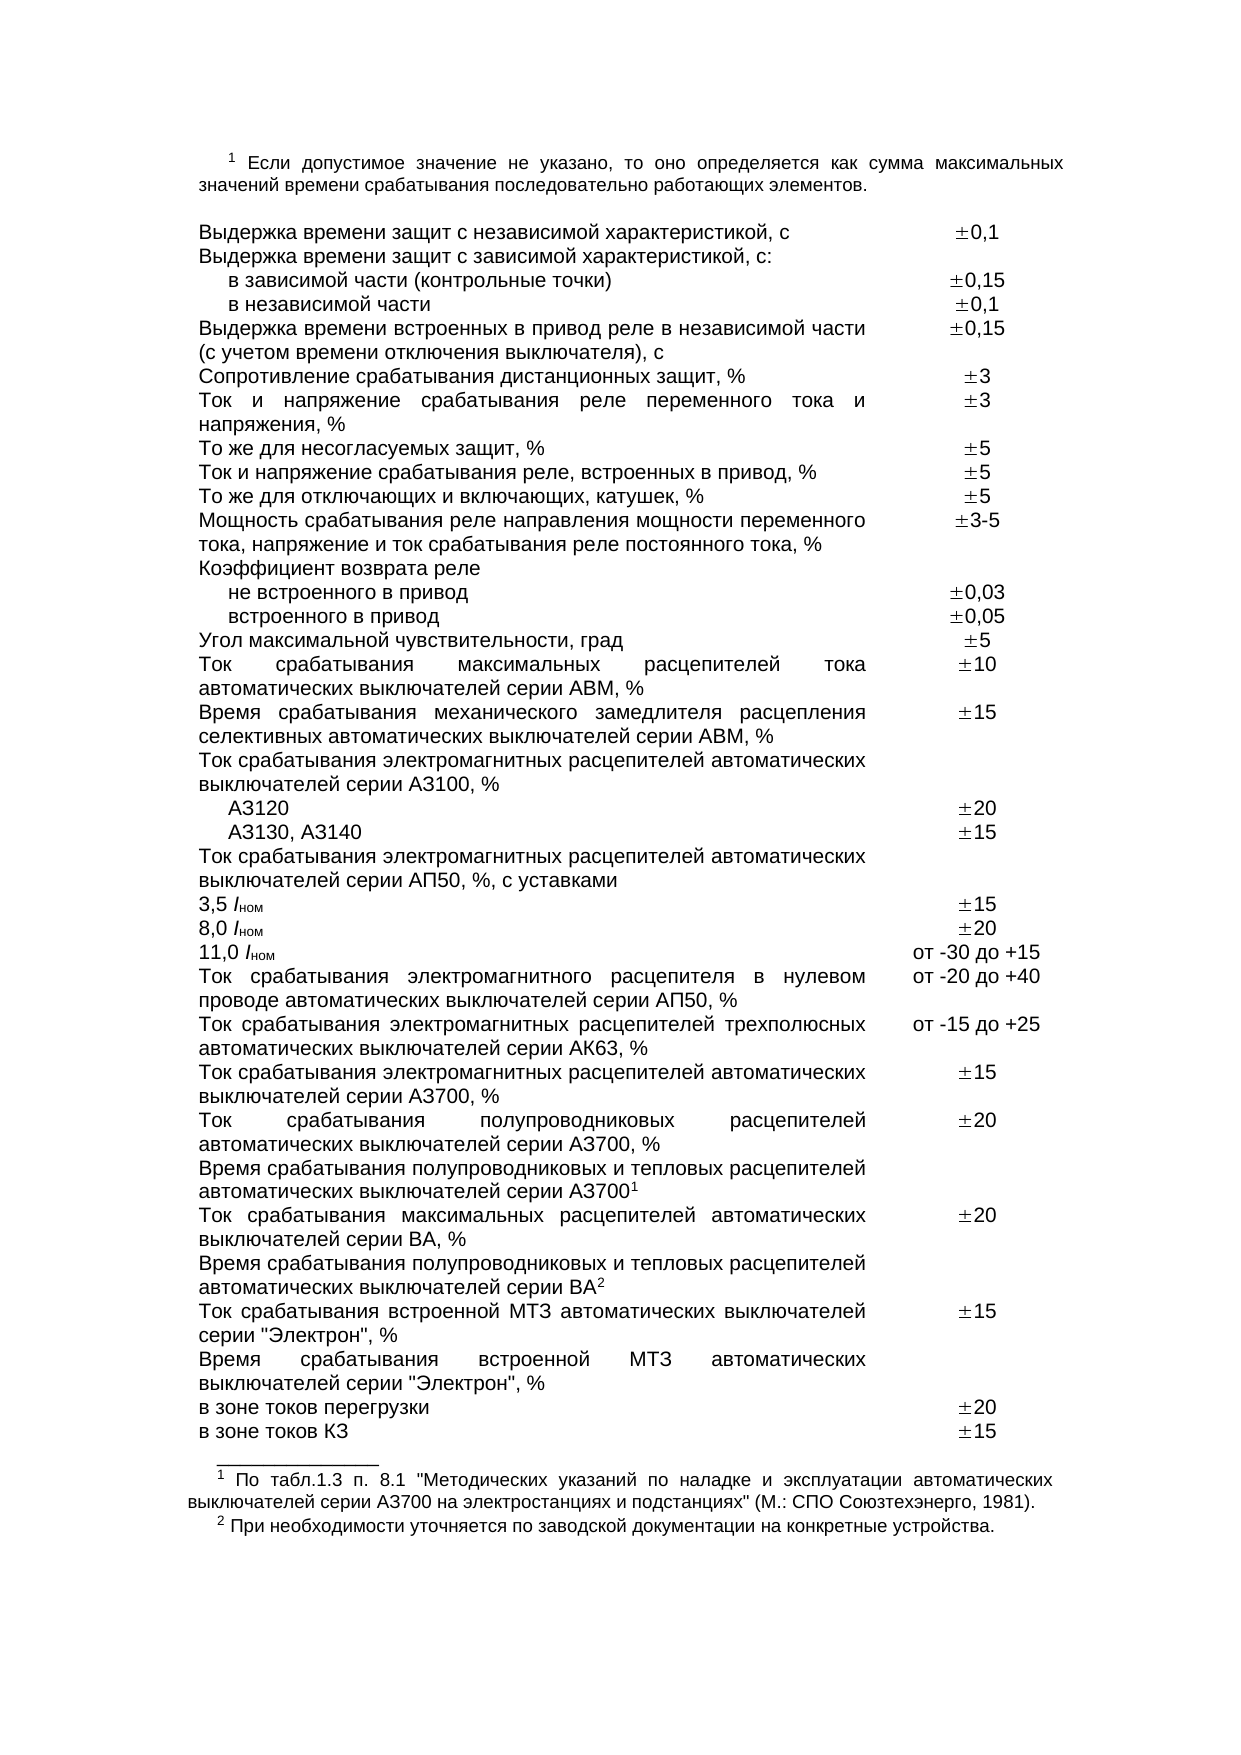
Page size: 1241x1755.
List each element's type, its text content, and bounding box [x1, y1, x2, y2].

table_cell 15 [878, 700, 1075, 748]
table_cell 0,1 [878, 220, 1075, 243]
table_cell 0,03 [878, 580, 1075, 604]
table_cell 5 [878, 484, 1075, 508]
table_cell [878, 1155, 1075, 1203]
table_cell 0,1 [878, 292, 1075, 316]
table_cell 15 [878, 820, 1075, 844]
table_cell 8,0 Iном [187, 916, 878, 940]
table_cell [878, 748, 1075, 796]
table_cell Ток срабатывания максимальных расцепителей автоматических выключателей серии ВА, % [187, 1203, 878, 1251]
table_cell 3 [878, 364, 1075, 388]
text 1 По табл.1.3 п. 8.1 "Методических указаний по наладке и эксплуатации автоматических выключателей серии АЗ700 на электростанциях и подстанциях" (М.: СПО Союзтехэнерго, 1981). [187, 1467, 1053, 1512]
table_cell То же для несогласуемых защит, % [187, 436, 878, 459]
table_cell Ток и напряжение срабатывания реле переменного тока и напряжения, % [187, 388, 878, 436]
table_cell Мощность срабатывания реле направления мощности переменного тока, напряжение и ток срабатывания реле постоянного тока, % [187, 508, 878, 556]
table_cell Ток срабатывания электромагнитных расцепителей автоматических выключателей серии АЗ700, % [187, 1060, 878, 1107]
table_cell Выдержка времени защит с зависимой характеристикой, с: [187, 244, 878, 267]
table_cell Ток срабатывания максимальных расцепителей тока автоматических выключателей серии АВМ, % [187, 652, 878, 700]
table_cell [878, 244, 1075, 267]
table_cell Ток срабатывания встроенной МТЗ автоматических выключателей серии "Электрон", % [187, 1299, 878, 1347]
table_cell от -20 до +40 [878, 964, 1075, 1012]
table_cell в зависимой части (контрольные точки) [187, 268, 878, 292]
table_cell То же для отключающих и включающих, катушек, % [187, 484, 878, 508]
table_cell [878, 556, 1075, 579]
table_cell в зоне токов КЗ [187, 1419, 878, 1443]
table_cell Ток срабатывания электромагнитных расцепителей автоматических выключателей серии АЗ100, % [187, 748, 878, 796]
table_cell Угол максимальной чувствительности, град [187, 628, 878, 652]
table_cell [878, 1251, 1075, 1299]
table_cell 5 [878, 460, 1075, 484]
table_cell Время срабатывания механического замедлителя расцепления селективных автоматических выключателей серии АВМ, % [187, 700, 878, 748]
table_cell 5 [878, 628, 1075, 652]
text ______________ [187, 1443, 1053, 1467]
table_cell 20 [878, 1395, 1075, 1419]
table_cell встроенного в привод [187, 604, 878, 628]
table_cell в зоне токов перегрузки [187, 1395, 878, 1419]
table_cell Время срабатывания встроенной МТЗ автоматических выключателей серии "Электрон", % [187, 1347, 878, 1395]
table_cell не встроенного в привод [187, 580, 878, 604]
table_cell Ток срабатывания электромагнитных расцепителей трехполюсных автоматических выключателей серии АК63, % [187, 1012, 878, 1059]
table_cell 3 [878, 388, 1075, 436]
table_cell 10 [878, 652, 1075, 700]
table_cell 1 Если допустимое значение не указано, то оно определяется как сумма максимальных значений времени срабатывания последовательно работающих элементов. [187, 150, 1075, 219]
table_cell 20 [878, 1108, 1075, 1155]
table_cell АЗ130, АЗ140 [187, 820, 878, 844]
table_cell 0,05 [878, 604, 1075, 628]
table_cell 20 [878, 1203, 1075, 1251]
table_cell 15 [878, 892, 1075, 916]
table_cell 3,5 Iном [187, 892, 878, 916]
table_cell 15 [878, 1299, 1075, 1347]
text 2 При необходимости уточняется по заводской документации на конкретные устройства. [187, 1512, 1053, 1536]
table_cell Сопротивление срабатывания дистанционных защит, % [187, 364, 878, 388]
table_cell 20 [878, 916, 1075, 940]
table_cell Ток срабатывания электромагнитного расцепителя в нулевом проводе автоматических выключателей серии АП50, % [187, 964, 878, 1012]
table_cell Ток срабатывания электромагнитных расцепителей автоматических выключателей серии АП50, %, с уставками [187, 844, 878, 892]
table_cell в независимой части [187, 292, 878, 316]
table_cell от -30 до +15 [878, 940, 1075, 964]
table_cell 15 [878, 1060, 1075, 1107]
table_cell 0,15 [878, 268, 1075, 292]
table_cell Выдержка времени защит с независимой характеристикой, с [187, 220, 878, 243]
table_cell Время срабатывания полупроводниковых и тепловых расцепителей автоматических выключателей серии ВА2 [187, 1251, 878, 1299]
table_cell 5 [878, 436, 1075, 459]
table_cell Ток и напряжение срабатывания реле, встроенных в привод, % [187, 460, 878, 484]
table_cell 11,0 Iном [187, 940, 878, 964]
table_cell 3-5 [878, 508, 1075, 556]
table_cell 20 [878, 796, 1075, 819]
table_cell Выдержка времени встроенных в привод реле в независимой части (с учетом времени отключения выключателя), с [187, 316, 878, 363]
table_cell 0,15 [878, 316, 1075, 363]
table_cell Ток срабатывания полупроводниковых расцепителей автоматических выключателей серии АЗ700, % [187, 1108, 878, 1155]
table_cell 15 [878, 1419, 1075, 1443]
table_cell АЗ120 [187, 796, 878, 819]
table_cell [878, 1347, 1075, 1395]
table_cell [878, 844, 1075, 892]
table_cell Коэффициент возврата реле [187, 556, 878, 579]
table_cell Время срабатывания полупроводниковых и тепловых расцепителей автоматических выключателей серии АЗ7001 [187, 1155, 878, 1203]
table_cell от -15 до +25 [878, 1012, 1075, 1059]
